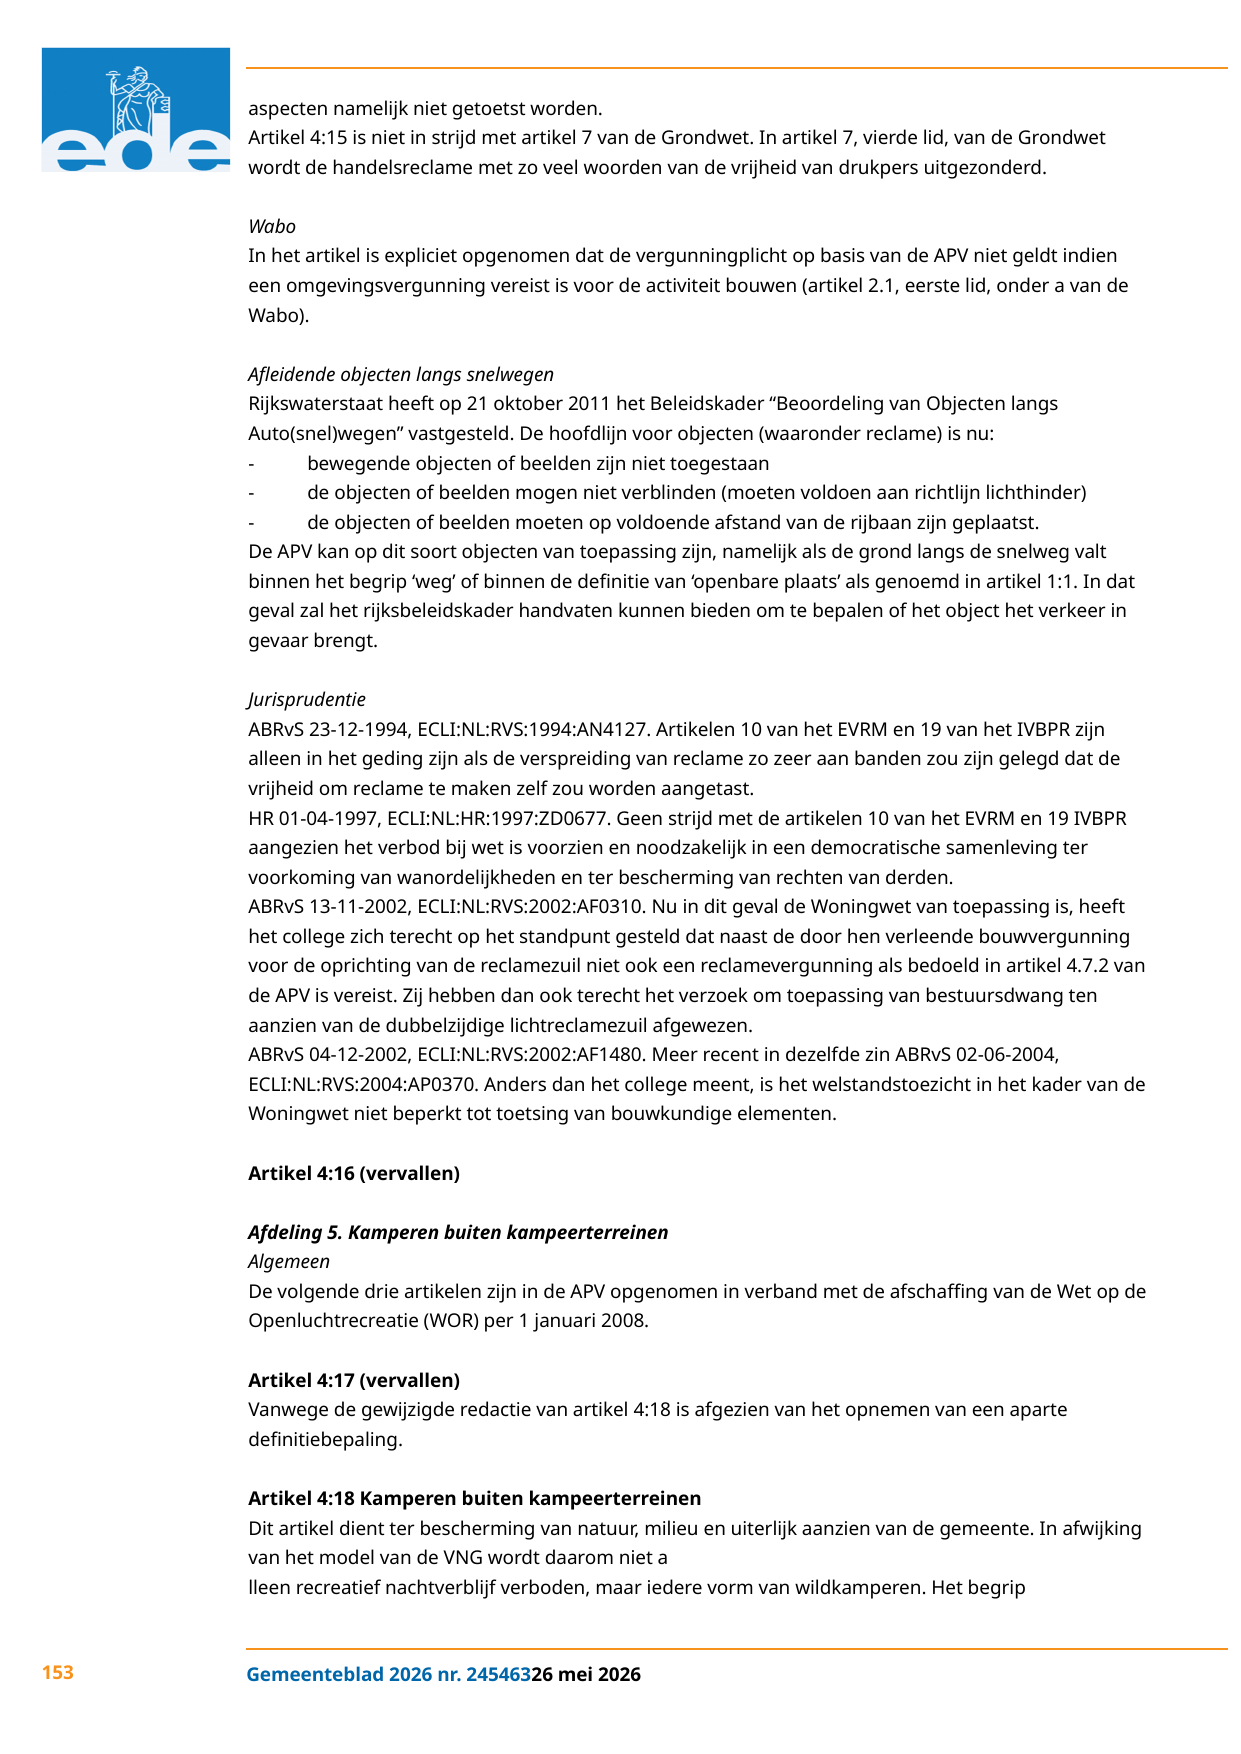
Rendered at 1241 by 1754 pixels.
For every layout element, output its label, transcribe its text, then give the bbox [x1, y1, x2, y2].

text Afdeling 5. Kamperen buiten kampeerterreinen [248, 1219, 1152, 1245]
text Artikel 4:17 (vervallen) [248, 1367, 1152, 1393]
text De volgende drie artikelen zijn in de APV opgenomen in verband met de afschaffing van de Wet op de Openluchtrecreatie (WOR) per 1 januari 2008. [248, 1278, 1152, 1333]
text Artikel 4:16 (vervallen) [248, 1160, 1152, 1186]
picture [41, 47, 231, 172]
text Dit artikel dient ter bescherming van natuur, milieu en uiterlijk aanzien van de gemeente. In afwijking van het model van de VNG wordt daarom niet a [248, 1515, 1152, 1570]
text Jurisprudentie [248, 686, 1152, 712]
text De APV kan op dit soort objecten van toepassing zijn, namelijk als de grond langs de snelweg valt binnen het begrip ‘weg’ of binnen de definitie van ‘openbare plaats’ als genoemd in artikel 1:1. In dat geval zal het rijksbeleidskader handvaten kunnen bieden om te bepalen of het object het verkeer in gevaar brengt. [248, 538, 1152, 653]
text Artikel 4:18 Kamperen buiten kampeerterreinen [248, 1485, 1152, 1511]
text Wabo [248, 213, 1152, 239]
list de objecten of beelden mogen niet verblinden (moeten voldoen aan richtlijn lichthinder) [248, 479, 1152, 505]
text Afleidende objecten langs snelwegen [248, 361, 1152, 387]
text ABRvS 04-12-2002, ECLI:NL:RVS:2002:AF1480. Meer recent in dezelfde zin ABRvS 02-06-2004, ECLI:NL:RVS:2004:AP0370. Anders dan het college meent, is het welstandstoezicht in het kader van de Woningwet niet beperkt tot toetsing van bouwkundige elementen. [248, 1041, 1152, 1126]
text ABRvS 13-11-2002, ECLI:NL:RVS:2002:AF0310. Nu in dit geval de Woningwet van toepassing is, heeft het college zich terecht op het standpunt gesteld dat naast de door hen verleende bouwvergunning voor de oprichting van de reclamezuil niet ook een reclamevergunning als bedoeld in artikel 4.7.2 van de APV is vereist. Zij hebben dan ook terecht het verzoek om toepassing van bestuursdwang ten aanzien van de dubbelzijdige lichtreclamezuil afgewezen. [248, 893, 1152, 1038]
text ABRvS 23-12-1994, ECLI:NL:RVS:1994:AN4127. Artikelen 10 van het EVRM en 19 van het IVBPR zijn alleen in het geding zijn als de verspreiding van reclame zo zeer aan banden zou zijn gelegd dat de vrijheid om reclame te maken zelf zou worden aangetast. [248, 716, 1152, 801]
list de objecten of beelden moeten op voldoende afstand van de rijbaan zijn geplaatst. [248, 509, 1152, 535]
text Artikel 4:15 is niet in strijd met artikel 7 van de Grondwet. In artikel 7, vierde lid, van de Grondwet wordt de handelsreclame met zo veel woorden van de vrijheid van drukpers uitgezonderd. [248, 124, 1152, 180]
text Vanwege de gewijzigde redactie van artikel 4:18 is afgezien van het opnemen van een aparte definitiebepaling. [248, 1396, 1152, 1452]
text In het artikel is expliciet opgenomen dat de vergunningplicht op basis van de APV niet geldt indien een omgevingsvergunning vereist is voor de activiteit bouwen (artikel 2.1, eerste lid, onder a van de Wabo). [248, 243, 1152, 328]
text HR 01-04-1997, ECLI:NL:HR:1997:ZD0677. Geen strijd met de artikelen 10 van het EVRM en 19 IVBPR aangezien het verbod bij wet is voorzien en noodzakelijk in een democratische samenleving ter voorkoming van wanordelijkheden en ter bescherming van rechten van derden. [248, 805, 1152, 890]
text Rijkswaterstaat heeft op 21 oktober 2011 het Beleidskader “Beoordeling van Objecten langs Auto(snel)wegen” vastgesteld. De hoofdlijn voor objecten (waaronder reclame) is nu: [248, 391, 1152, 446]
text aspecten namelijk niet getoetst worden. [248, 95, 1152, 121]
text lleen recreatief nachtverblijf verboden, maar iedere vorm van wildkamperen. Het begrip [248, 1574, 1152, 1600]
text Algemeen [248, 1248, 1152, 1274]
list bewegende objecten of beelden zijn niet toegestaan [248, 450, 1152, 476]
